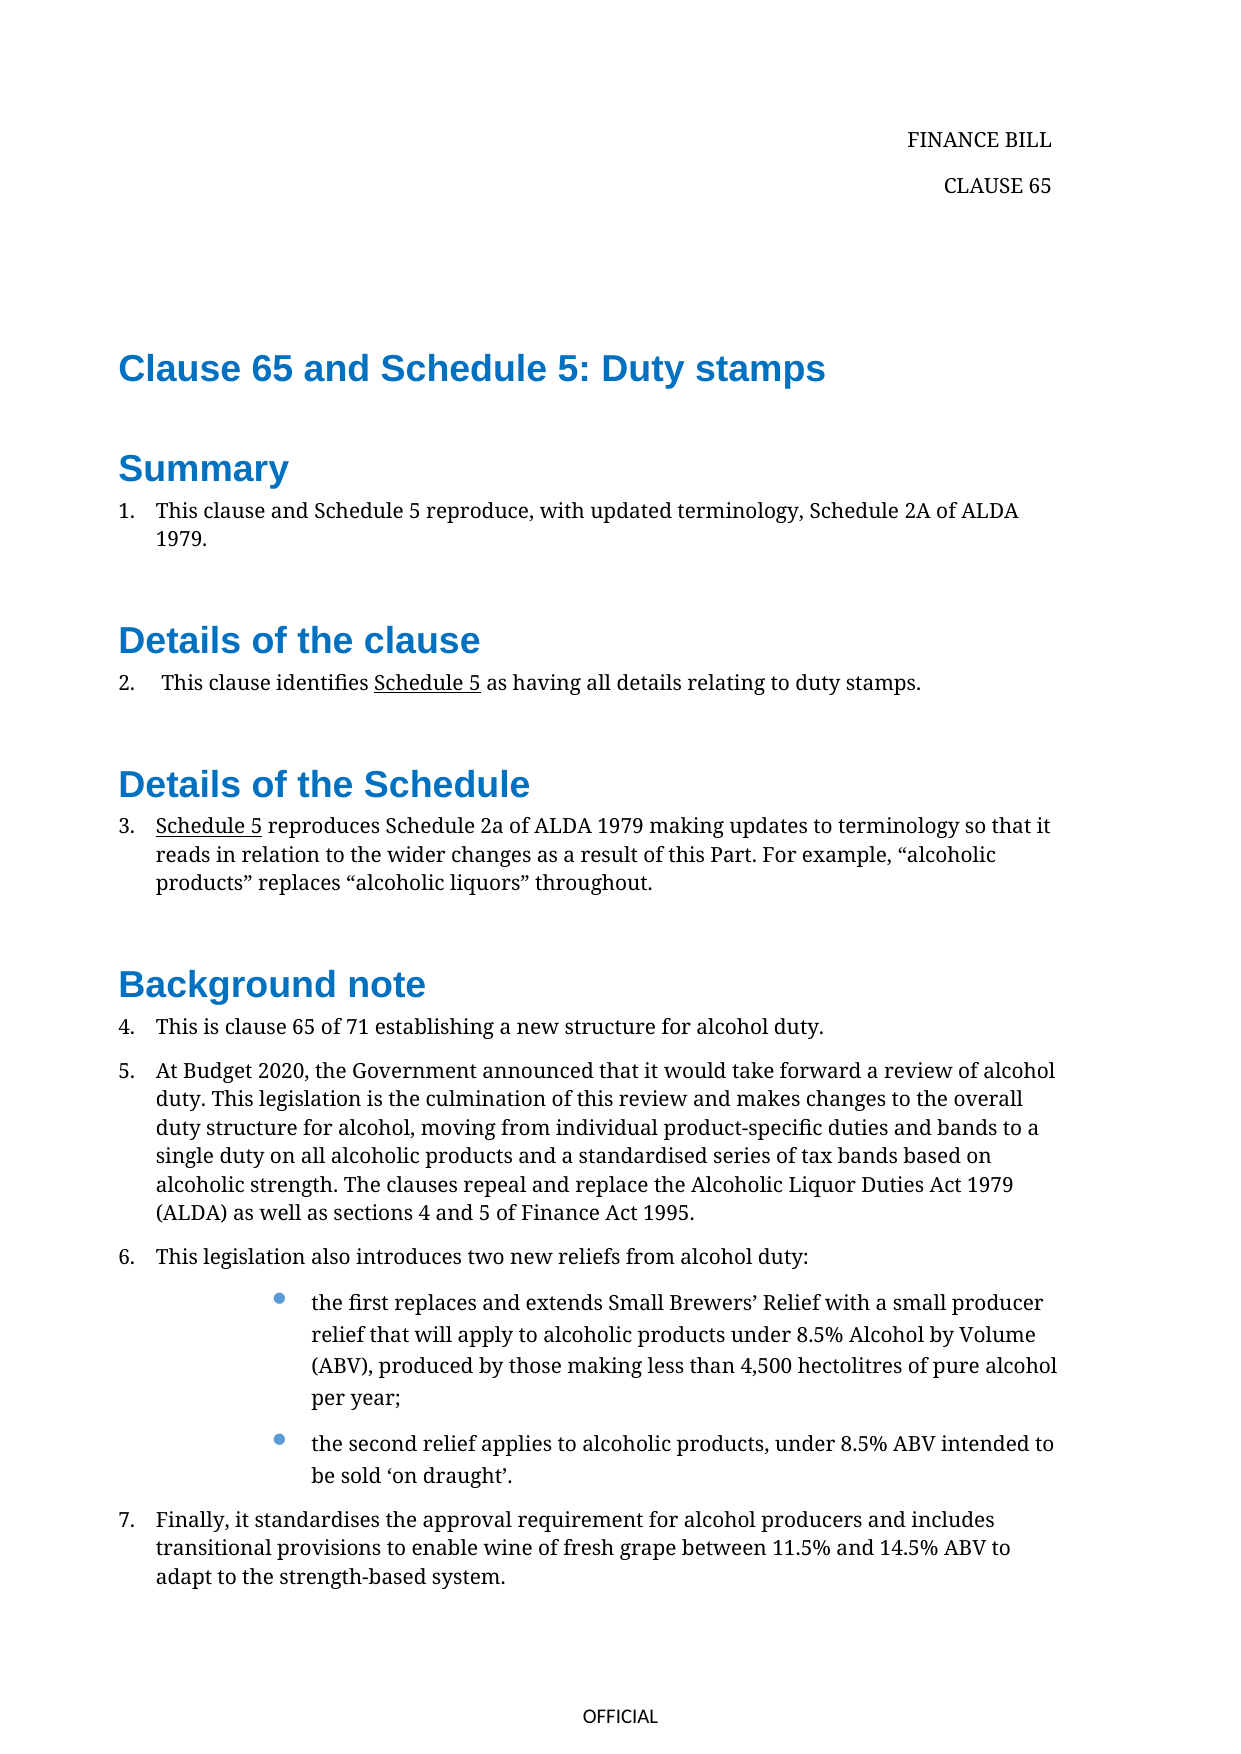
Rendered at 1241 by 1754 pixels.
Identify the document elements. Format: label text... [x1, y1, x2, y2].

list Schedule 5 reproduces Schedule 2a of ALDA 1979 making updates to terminology so that it reads in relation to the wider changes as a result of this Part. For example, “alcoholic products” replaces “alcoholic liquors” throughout. [118, 811, 1063, 897]
subtitle Background note [118, 962, 1063, 1006]
list This clause identifies Schedule 5 as having all details relating to duty stamps. [118, 668, 1063, 696]
list Finally, it standardises the approval requirement for alcohol producers and includes transitional provisions to enable wine of fresh grape between 11.5% and 14.5% ABV to adapt to the strength-based system. [118, 1505, 1063, 1590]
list This legislation also introduces two new reliefs from alcohol duty: [118, 1242, 1063, 1271]
subtitle Details of the Schedule [118, 762, 1063, 805]
list This clause and Schedule 5 reproduce, with updated terminology, Schedule 2A of ALDA 1979. [118, 496, 1063, 553]
list This is clause 65 of 71 establishing a new structure for alcohol duty. [118, 1012, 1063, 1040]
subtitle Clause 65 and Schedule 5: Duty stamps [118, 347, 1063, 390]
list At Budget 2020, the Government announced that it would take forward a review of alcohol duty. This legislation is the culmination of this review and makes changes to the overall duty structure for alcohol, moving from individual product-specific duties and bands to a single duty on all alcoholic products and a standardised series of tax bands based on alcoholic strength. The clauses repeal and replace the Alcoholic Liquor Duties Act 1979 (ALDA) as well as sections 4 and 5 of Finance Act 1995. [118, 1056, 1063, 1227]
list the second relief applies to alcoholic products, under 8.5% ABV intended to be sold ‘on draught’. [274, 1427, 1063, 1489]
subtitle Summary [118, 446, 1063, 489]
subtitle Details of the clause [118, 618, 1063, 661]
list the first replaces and extends Small Brewers’ Relief with a small producer relief that will apply to alcoholic products under 8.5% Alcohol by Volume (ABV), produced by those making less than 4,500 hectolitres of pure alcohol per year; [274, 1286, 1063, 1411]
